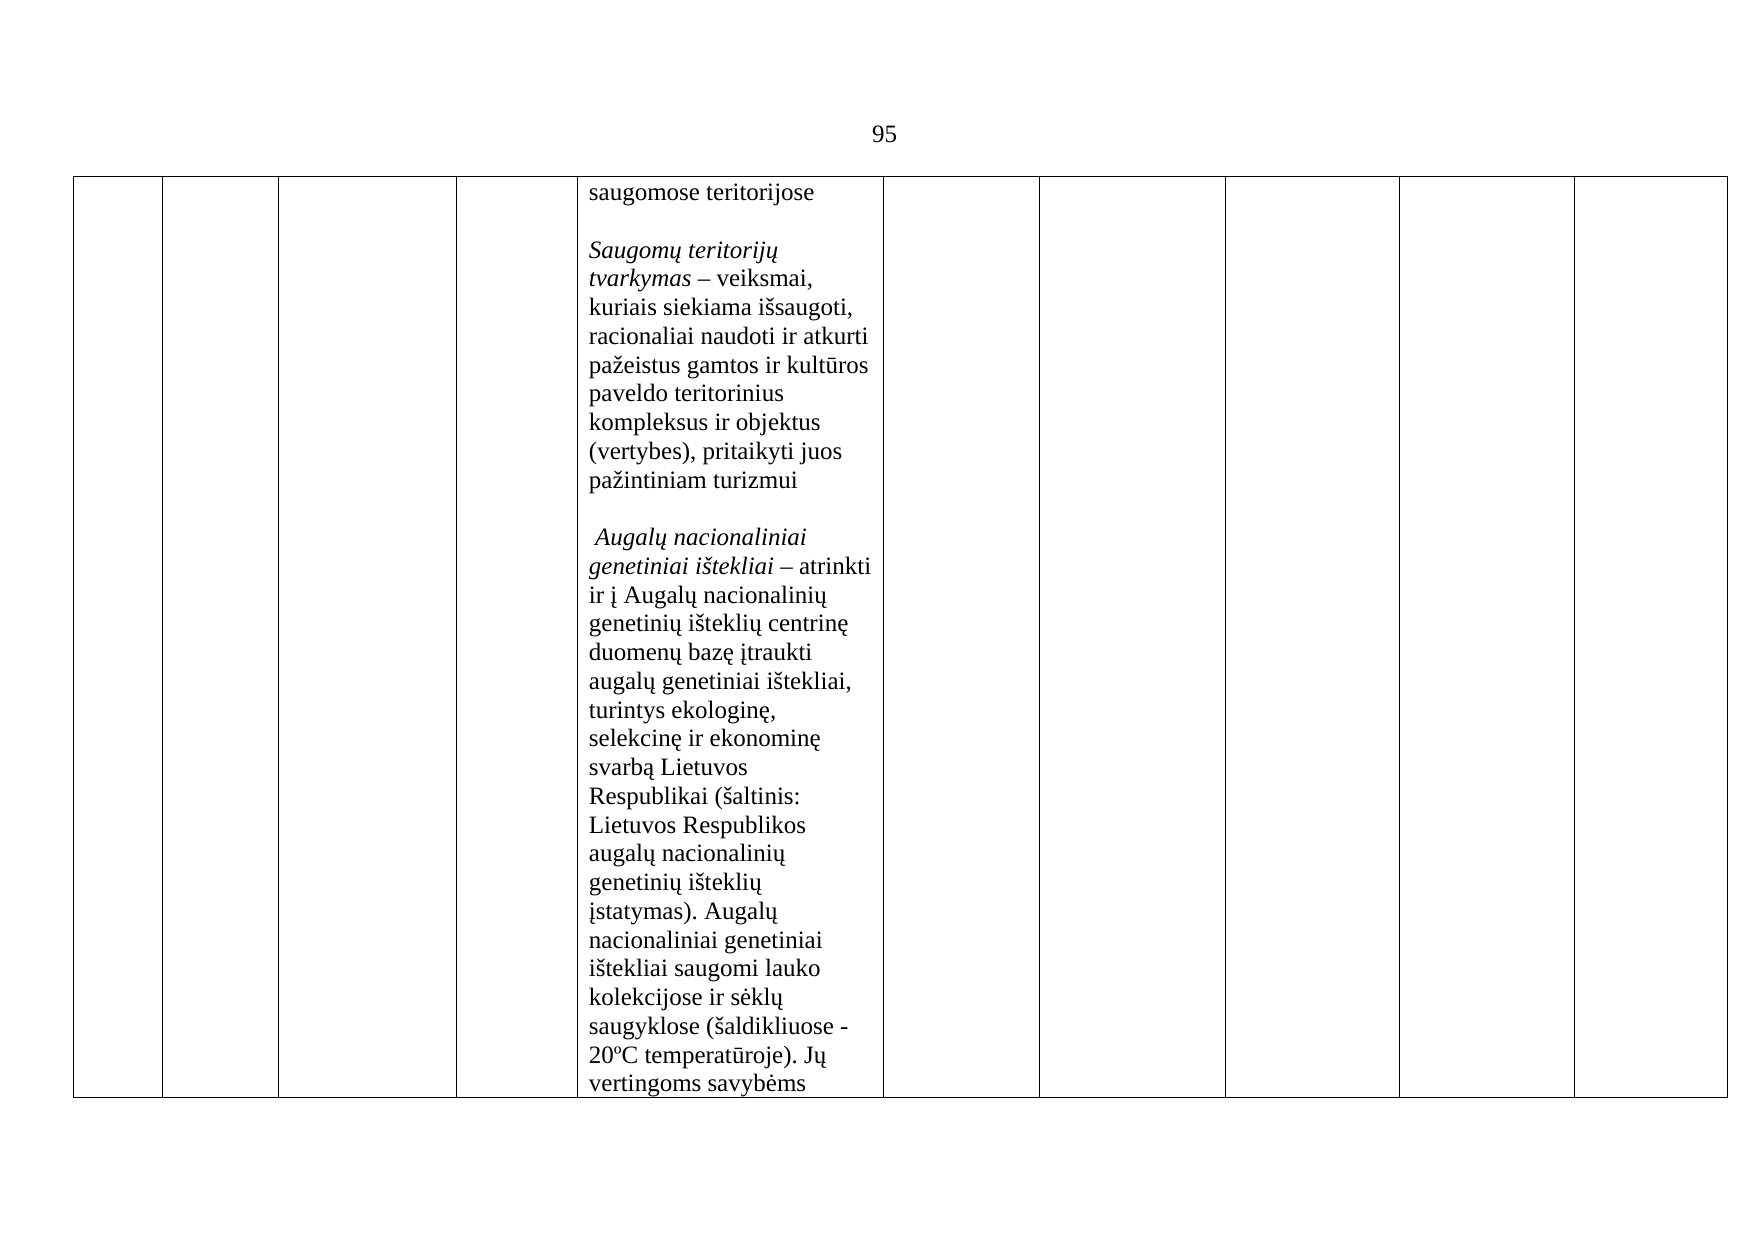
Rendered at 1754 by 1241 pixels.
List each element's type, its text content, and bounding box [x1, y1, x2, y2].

table_cell [1400, 177, 1574, 1097]
table_cell [1040, 177, 1225, 1097]
table_cell [884, 177, 1039, 1097]
table_cell [1226, 177, 1399, 1097]
table_cell [1575, 177, 1727, 1097]
table_cell [74, 177, 162, 1097]
table_cell [279, 177, 456, 1097]
table_cell [163, 177, 278, 1097]
table_cell saugomose teritorijose Saugomų teritorijų tvarkymas – veiksmai, kuriais siekiama išsaugoti, racionaliai naudoti ir atkurti pažeistus gamtos ir kultūros paveldo teritorinius kompleksus ir objektus (vertybes), pritaikyti juos pažintiniam turizmui Augalų nacionaliniai genetiniai ištekliai – atrinkti ir į Augalų nacionalinių genetinių išteklių centrinę duomenų bazę įtraukti augalų genetiniai ištekliai, turintys ekologinę, selekcinę ir ekonominę svarbą Lietuvos Respublikai (šaltinis: Lietuvos Respublikos augalų nacionalinių genetinių išteklių įstatymas). Augalų nacionaliniai genetiniai ištekliai saugomi lauko kolekcijose ir sėklų saugyklose (šaldikliuose -20ºC temperatūroje). Jų vertingoms savybėms [578, 177, 883, 1097]
table_cell [457, 177, 577, 1097]
